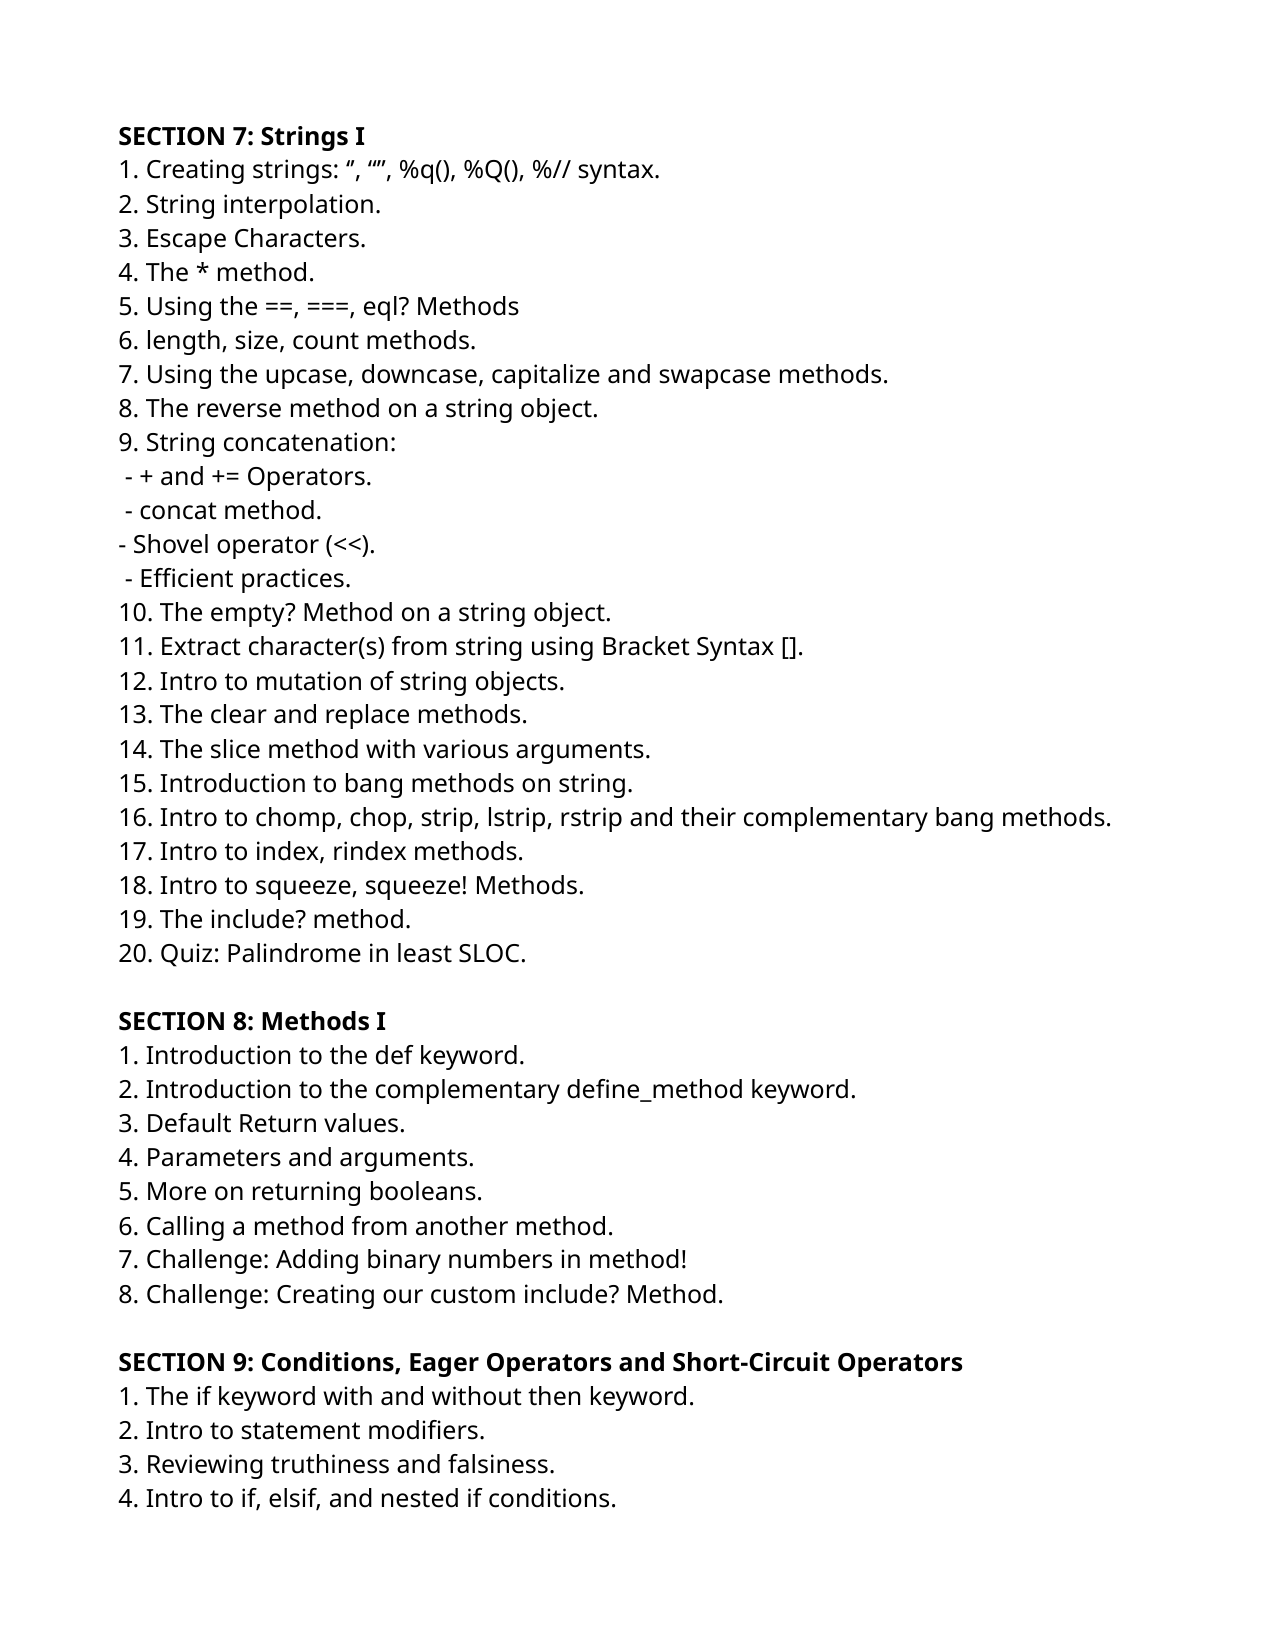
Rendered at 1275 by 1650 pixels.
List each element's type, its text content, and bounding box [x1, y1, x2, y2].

text 2. Intro to statement modifiers. [118, 1412, 1157, 1447]
text SECTION 8: Methods I [118, 1004, 1157, 1038]
text 1. The if keyword with and without then keyword. [118, 1378, 1157, 1412]
text 8. Challenge: Creating our custom include? Method. [118, 1276, 1157, 1310]
text 5. Using the ==, ===, eql? Methods [118, 288, 1157, 322]
text 1. Introduction to the def keyword. [118, 1038, 1157, 1072]
text - + and += Operators. [118, 459, 1157, 493]
text 16. Intro to chomp, chop, strip, lstrip, rstrip and their complementary bang methods. [118, 799, 1157, 833]
text 14. The slice method with various arguments. [118, 731, 1157, 765]
text 7. Using the upcase, downcase, capitalize and swapcase methods. [118, 357, 1157, 391]
text - Shovel operator (<<). [118, 527, 1157, 561]
text 12. Intro to mutation of string objects. [118, 663, 1157, 697]
text 8. The reverse method on a string object. [118, 391, 1157, 425]
text SECTION 7: Strings I [118, 118, 1157, 152]
text 19. The include? method. [118, 902, 1157, 936]
text 6. Calling a method from another method. [118, 1208, 1157, 1242]
text 6. length, size, count methods. [118, 322, 1157, 357]
text SECTION 9: Conditions, Eager Operators and Short-Circuit Operators [118, 1344, 1157, 1378]
text 17. Intro to index, rindex methods. [118, 833, 1157, 867]
text 10. The empty? Method on a string object. [118, 595, 1157, 629]
text 5. More on returning booleans. [118, 1174, 1157, 1208]
text - concat method. [118, 493, 1157, 527]
text 2. Introduction to the complementary define_method keyword. [118, 1072, 1157, 1106]
text 4. Intro to if, elsif, and nested if conditions. [118, 1481, 1157, 1515]
text 15. Introduction to bang methods on string. [118, 765, 1157, 799]
text 9. String concatenation: [118, 425, 1157, 459]
text 3. Escape Characters. [118, 220, 1157, 254]
text 3. Reviewing truthiness and falsiness. [118, 1447, 1157, 1481]
text - Efficient practices. [118, 561, 1157, 595]
text 11. Extract character(s) from string using Bracket Syntax []. [118, 629, 1157, 663]
text 18. Intro to squeeze, squeeze! Methods. [118, 867, 1157, 902]
text 4. The * method. [118, 254, 1157, 288]
text 7. Challenge: Adding binary numbers in method! [118, 1242, 1157, 1276]
text 20. Quiz: Palindrome in least SLOC. [118, 936, 1157, 970]
text 13. The clear and replace methods. [118, 697, 1157, 731]
text 3. Default Return values. [118, 1106, 1157, 1140]
text 1. Creating strings: ‘’, “”, %q(), %Q(), %// syntax. [118, 152, 1157, 186]
text 4. Parameters and arguments. [118, 1140, 1157, 1174]
text 2. String interpolation. [118, 186, 1157, 220]
